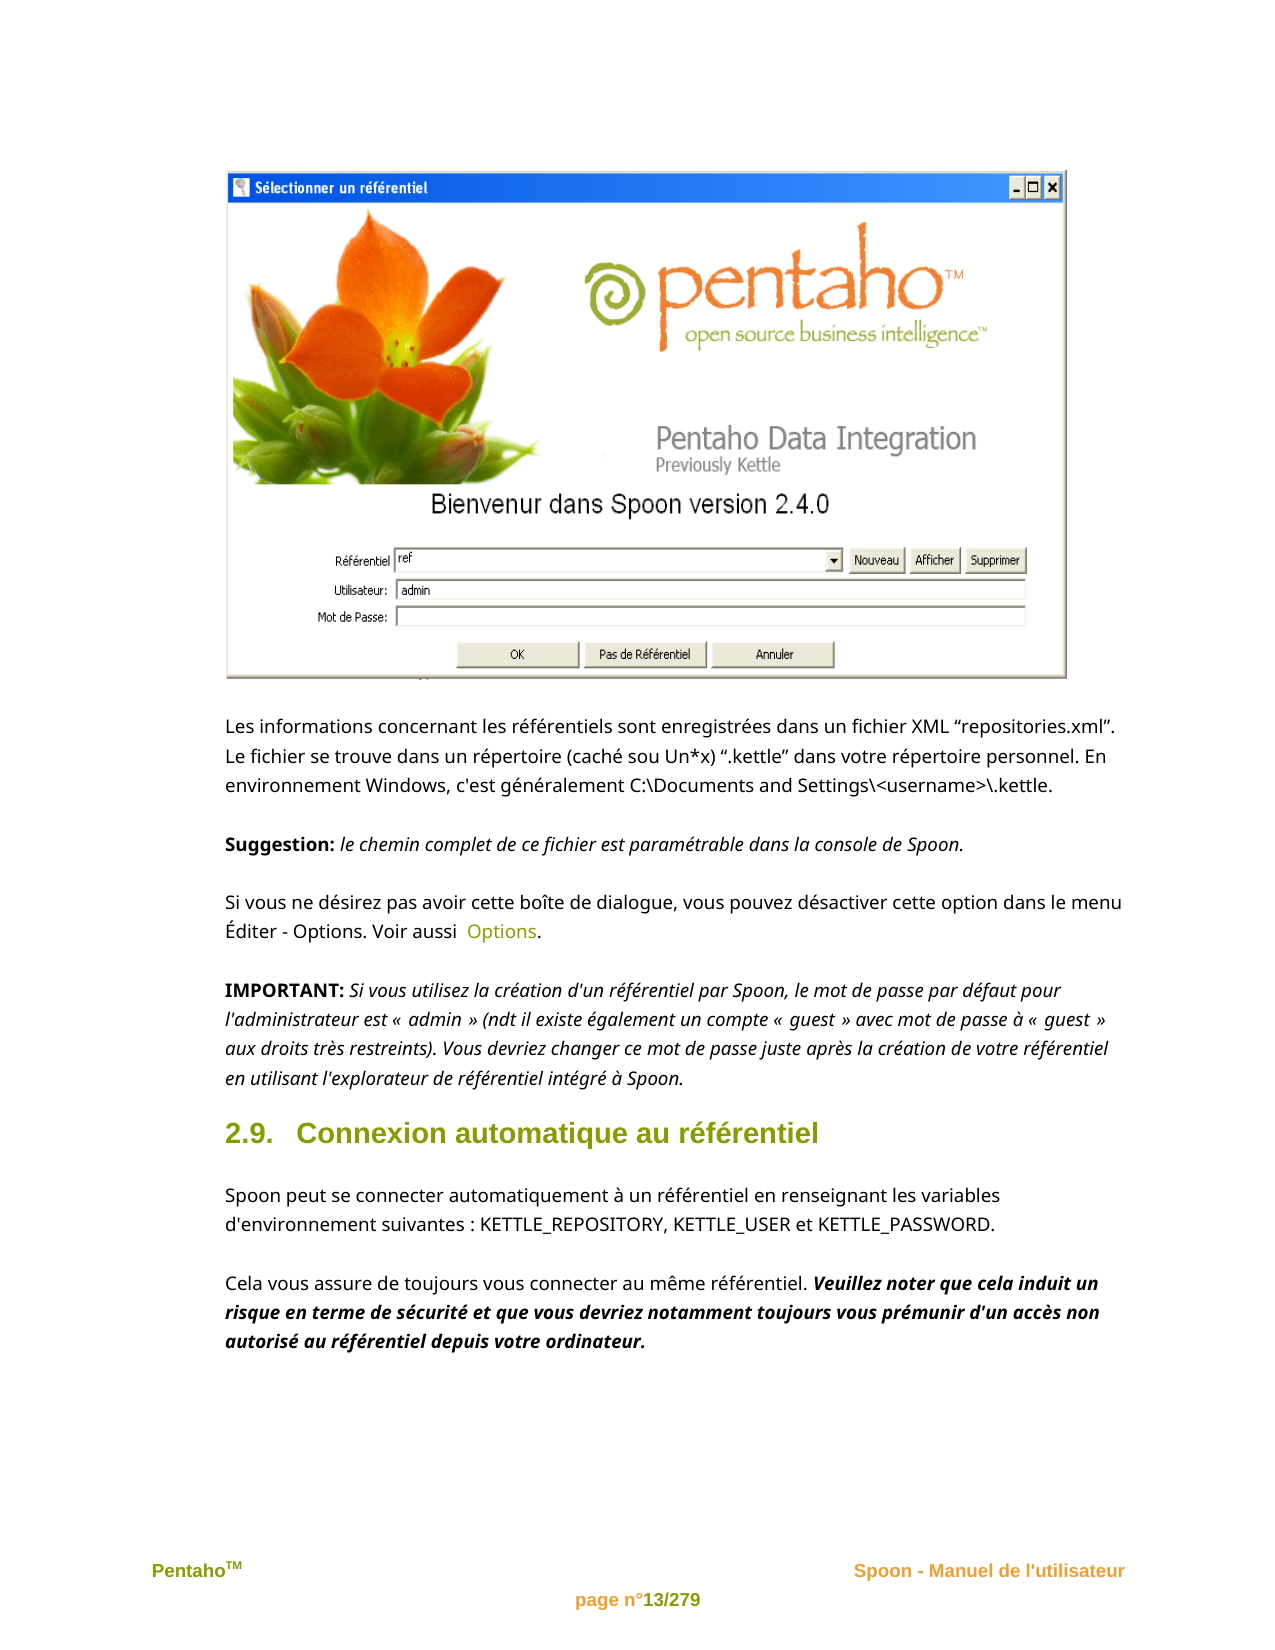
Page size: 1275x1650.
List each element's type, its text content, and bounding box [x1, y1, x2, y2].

picture [226, 170, 1068, 680]
text Spoon peut se connecter automatiquement à un référentiel en renseignant les variables d'environnement suivantes : KETTLE_REPOSITORY, KETTLE_USER et KETTLE_PASSWORD. [225, 1179, 1125, 1237]
text Si vous ne désirez pas avoir cette boîte de dialogue, vous pouvez désactiver cette option dans le menu Éditer - Options. Voir aussi Options. [225, 886, 1125, 944]
text Suggestion: le chemin complet de ce fichier est paramétrable dans la console de Spoon. [225, 828, 1125, 857]
subtitle Connexion automatique au référentiel [225, 1120, 1125, 1149]
text IMPORTANT: Si vous utilisez la création d'un référentiel par Spoon, le mot de passe par défaut pour l'administrateur est « admin » (ndt il existe également un compte « guest » avec mot de passe à « guest » aux droits très restreints). Vous devriez changer ce mot de passe juste après la création de votre référentiel en utilisant l'explorateur de référentiel intégré à Spoon. [225, 974, 1125, 1091]
text Cela vous assure de toujours vous connecter au même référentiel. Veuillez noter que cela induit un risque en terme de sécurité et que vous devriez notamment toujours vous prémunir d'un accès non autorisé au référentiel depuis votre ordinateur. [225, 1267, 1125, 1354]
text Les informations concernant les référentiels sont enregistrées dans un fichier XML “repositories.xml”. Le fichier se trouve dans un répertoire (caché sou Un*x) “.kettle” dans votre répertoire personnel. En environnement Windows, c'est généralement C:\Documents and Settings\<username>\.kettle. [225, 150, 1125, 798]
